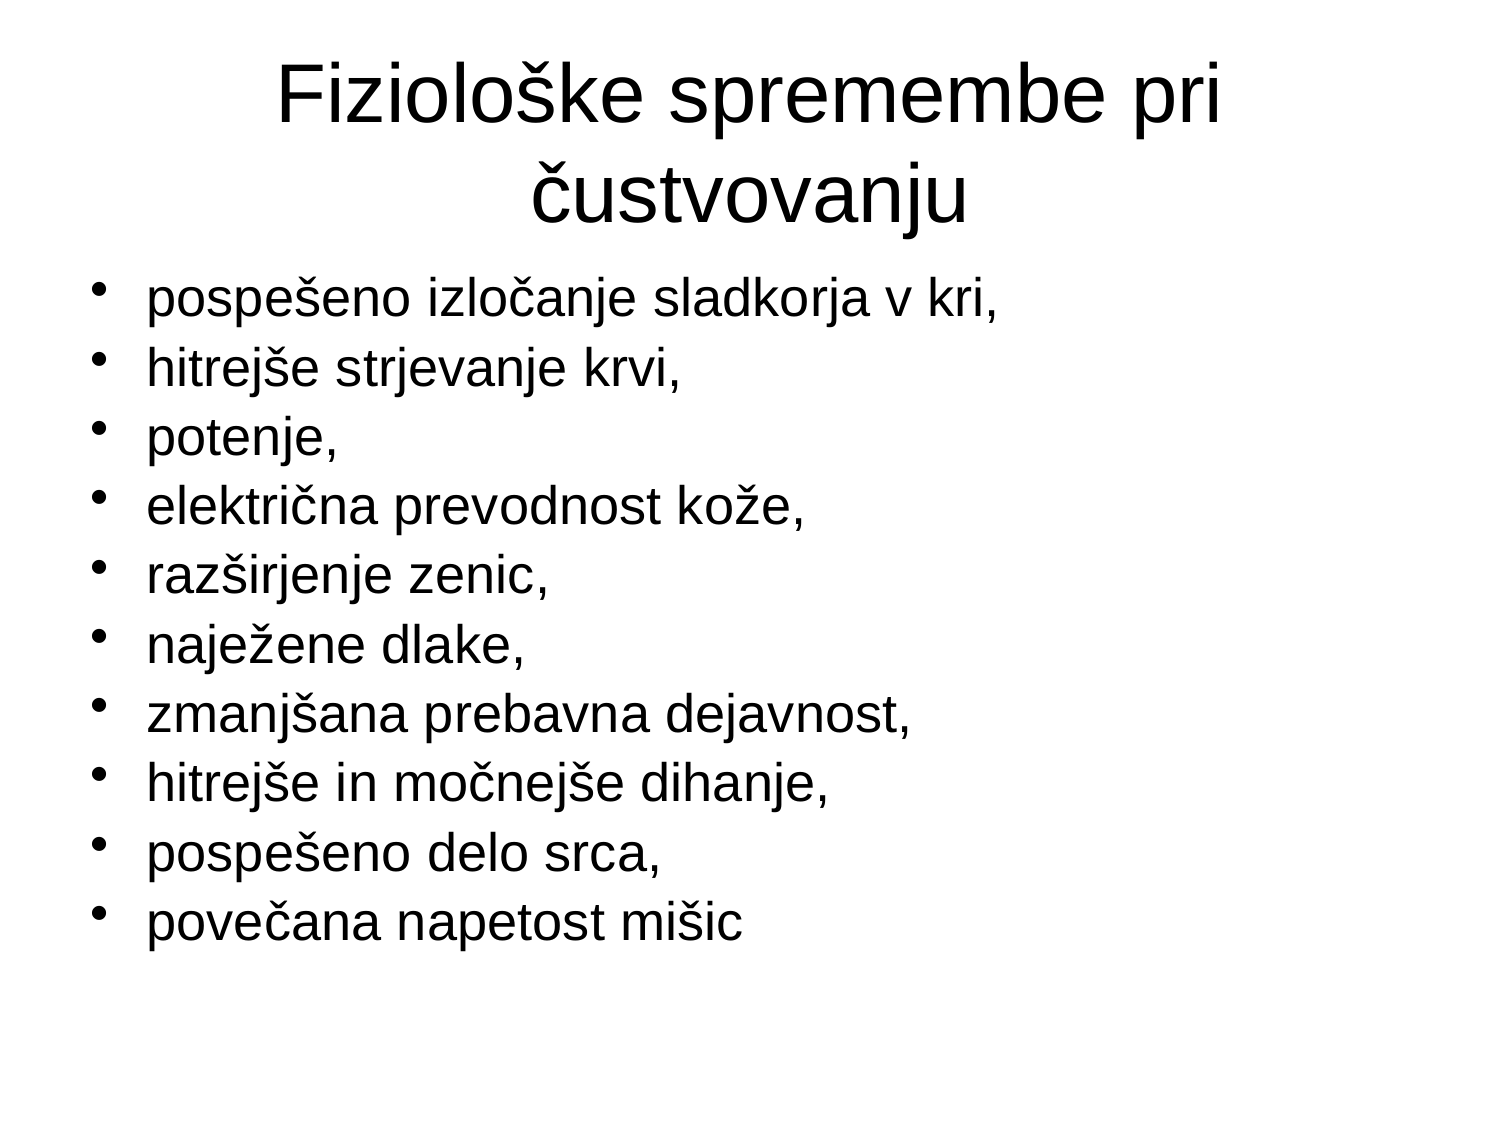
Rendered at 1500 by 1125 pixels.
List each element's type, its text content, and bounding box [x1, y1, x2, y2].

title Fiziološke spremembe pri čustvovanju [75, 45, 1425, 233]
list pospešeno izločanje sladkorja v kri, hitrejše strjevanje krvi, potenje, električna prevodnost kože, razširjenje zenic, naježene dlake, zmanjšana prebavna dejavnost, hitrejše in močnejše dihanje, pospešeno delo srca, povečana napetost mišic [75, 262, 1425, 1005]
